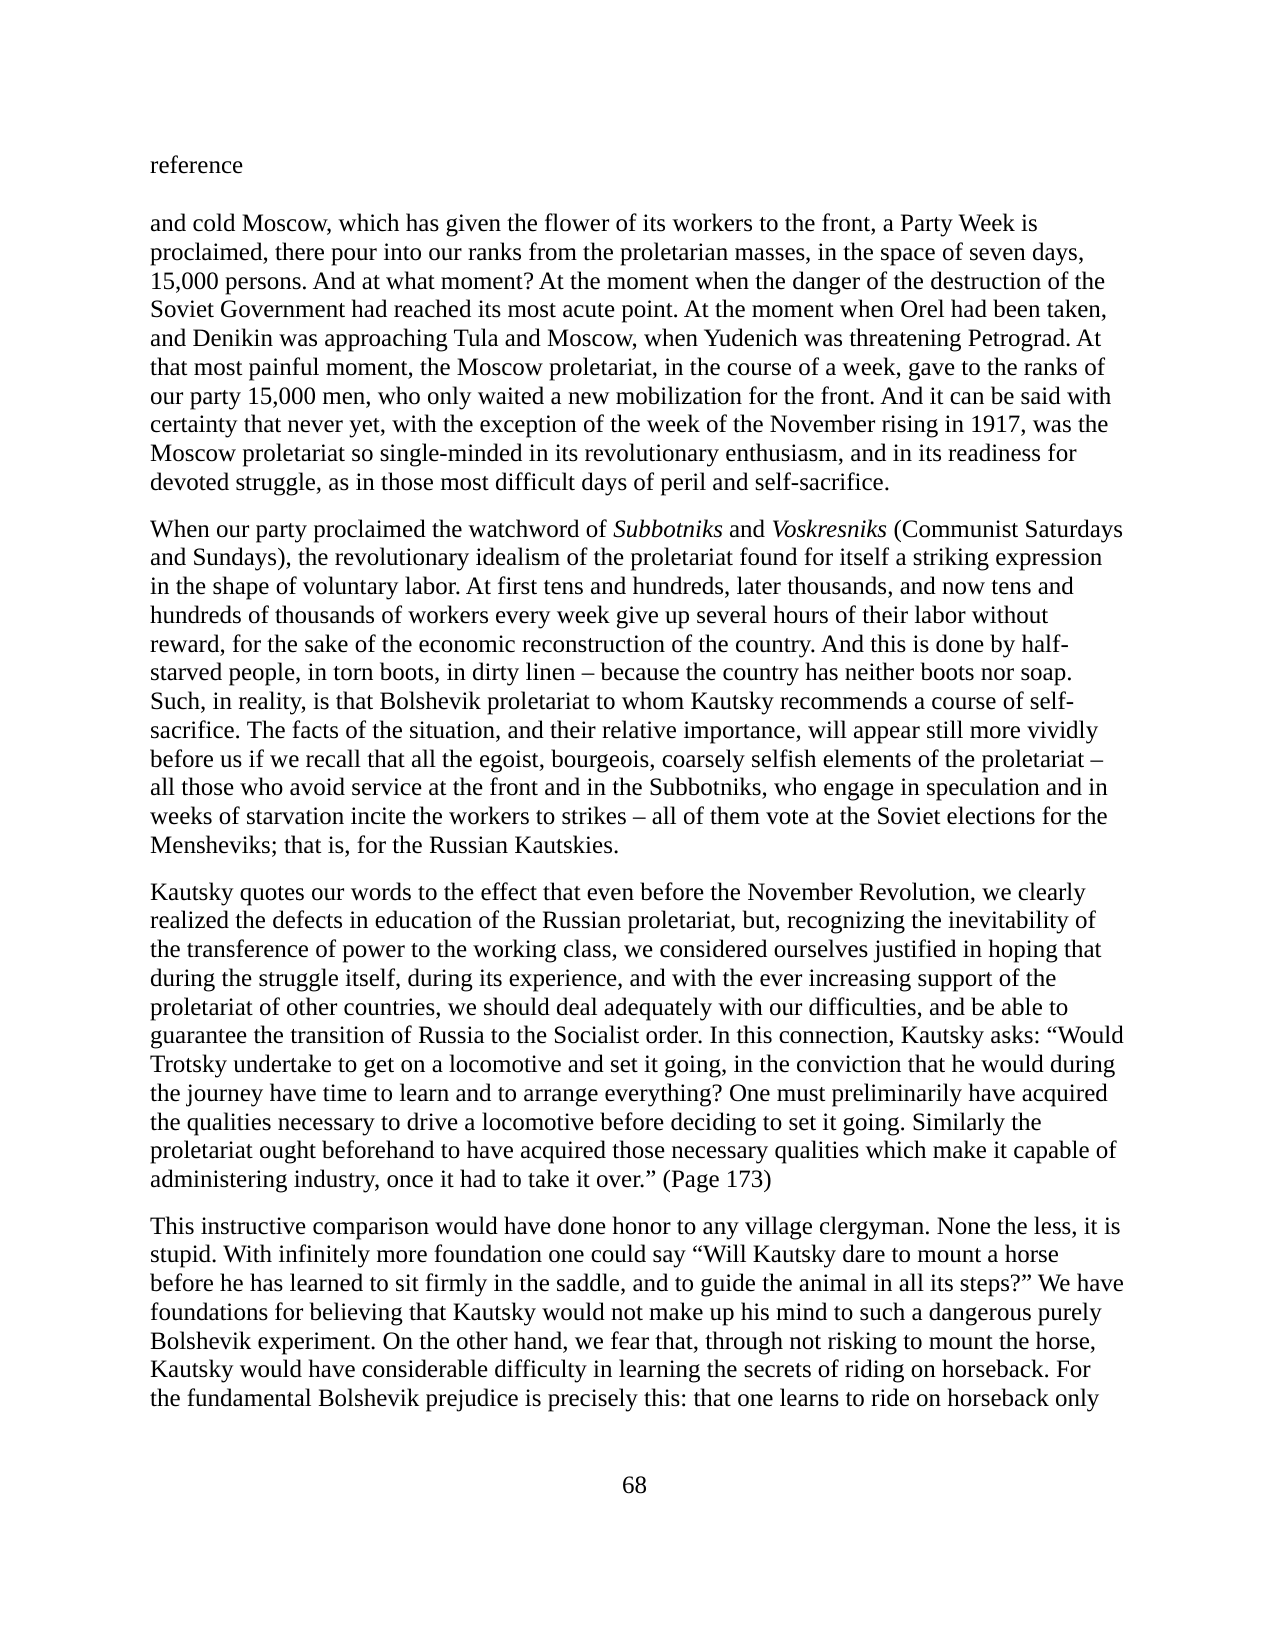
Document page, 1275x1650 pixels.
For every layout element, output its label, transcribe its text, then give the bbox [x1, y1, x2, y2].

text Kautsky quotes our words to the effect that even before the November Revolution, we clearly realized the defects in education of the Russian proletariat, but, recognizing the inevitability of the transference of power to the working class, we considered ourselves justified in hoping that during the struggle itself, during its experience, and with the ever increasing support of the proletariat of other countries, we should deal adequately with our difficulties, and be able to guarantee the transition of Russia to the Socialist order. In this connection, Kautsky asks: “Would Trotsky undertake to get on a locomotive and set it going, in the conviction that he would during the journey have time to learn and to arrange everything? One must preliminarily have acquired the qualities necessary to drive a locomotive before deciding to set it going. Similarly the proletariat ought beforehand to have acquired those necessary qualities which make it capable of administering industry, once it had to take it over.” (Page 173) [150, 877, 1125, 1193]
text and cold Moscow, which has given the flower of its workers to the front, a Party Week is proclaimed, there pour into our ranks from the proletarian masses, in the space of seven days, 15,000 persons. And at what moment? At the moment when the danger of the destruction of the Soviet Government had reached its most acute point. At the moment when Orel had been taken, and Denikin was approaching Tula and Moscow, when Yudenich was threatening Petrograd. At that most painful moment, the Moscow proletariat, in the course of a week, gave to the ranks of our party 15,000 men, who only waited a new mobilization for the front. And it can be said with certainty that never yet, with the exception of the week of the November rising in 1917, was the Moscow proletariat so single-minded in its revolutionary enthusiasm, and in its readiness for devoted struggle, as in those most difficult days of peril and self-sacrifice. [150, 208, 1125, 496]
text When our party proclaimed the watchword of Subbotniks and Voskresniks (Communist Saturdays and Sundays), the revolutionary idealism of the proletariat found for itself a striking expression in the shape of voluntary labor. At first tens and hundreds, later thousands, and now tens and hundreds of thousands of workers every week give up several hours of their labor without reward, for the sake of the economic reconstruction of the country. And this is done by half-starved people, in torn boots, in dirty linen – because the country has neither boots nor soap. Such, in reality, is that Bolshevik proletariat to whom Kautsky recommends a course of self-sacrifice. The facts of the situation, and their relative importance, will appear still more vividly before us if we recall that all the egoist, bourgeois, coarsely selfish elements of the proletariat – all those who avoid service at the front and in the Subbotniks, who engage in speculation and in weeks of starvation incite the workers to strikes – all of them vote at the Soviet elections for the Mensheviks; that is, for the Russian Kautskies. [150, 514, 1125, 859]
text This instructive comparison would have done honor to any village clergyman. None the less, it is stupid. With infinitely more foundation one could say “Will Kautsky dare to mount a horse before he has learned to sit firmly in the saddle, and to guide the animal in all its steps?” We have foundations for believing that Kautsky would not make up his mind to such a dangerous purely Bolshevik experiment. On the other hand, we fear that, through not risking to mount the horse, Kautsky would have considerable difficulty in learning the secrets of riding on horseback. For the fundamental Bolshevik prejudice is precisely this: that one learns to ride on horseback only [150, 1211, 1125, 1412]
